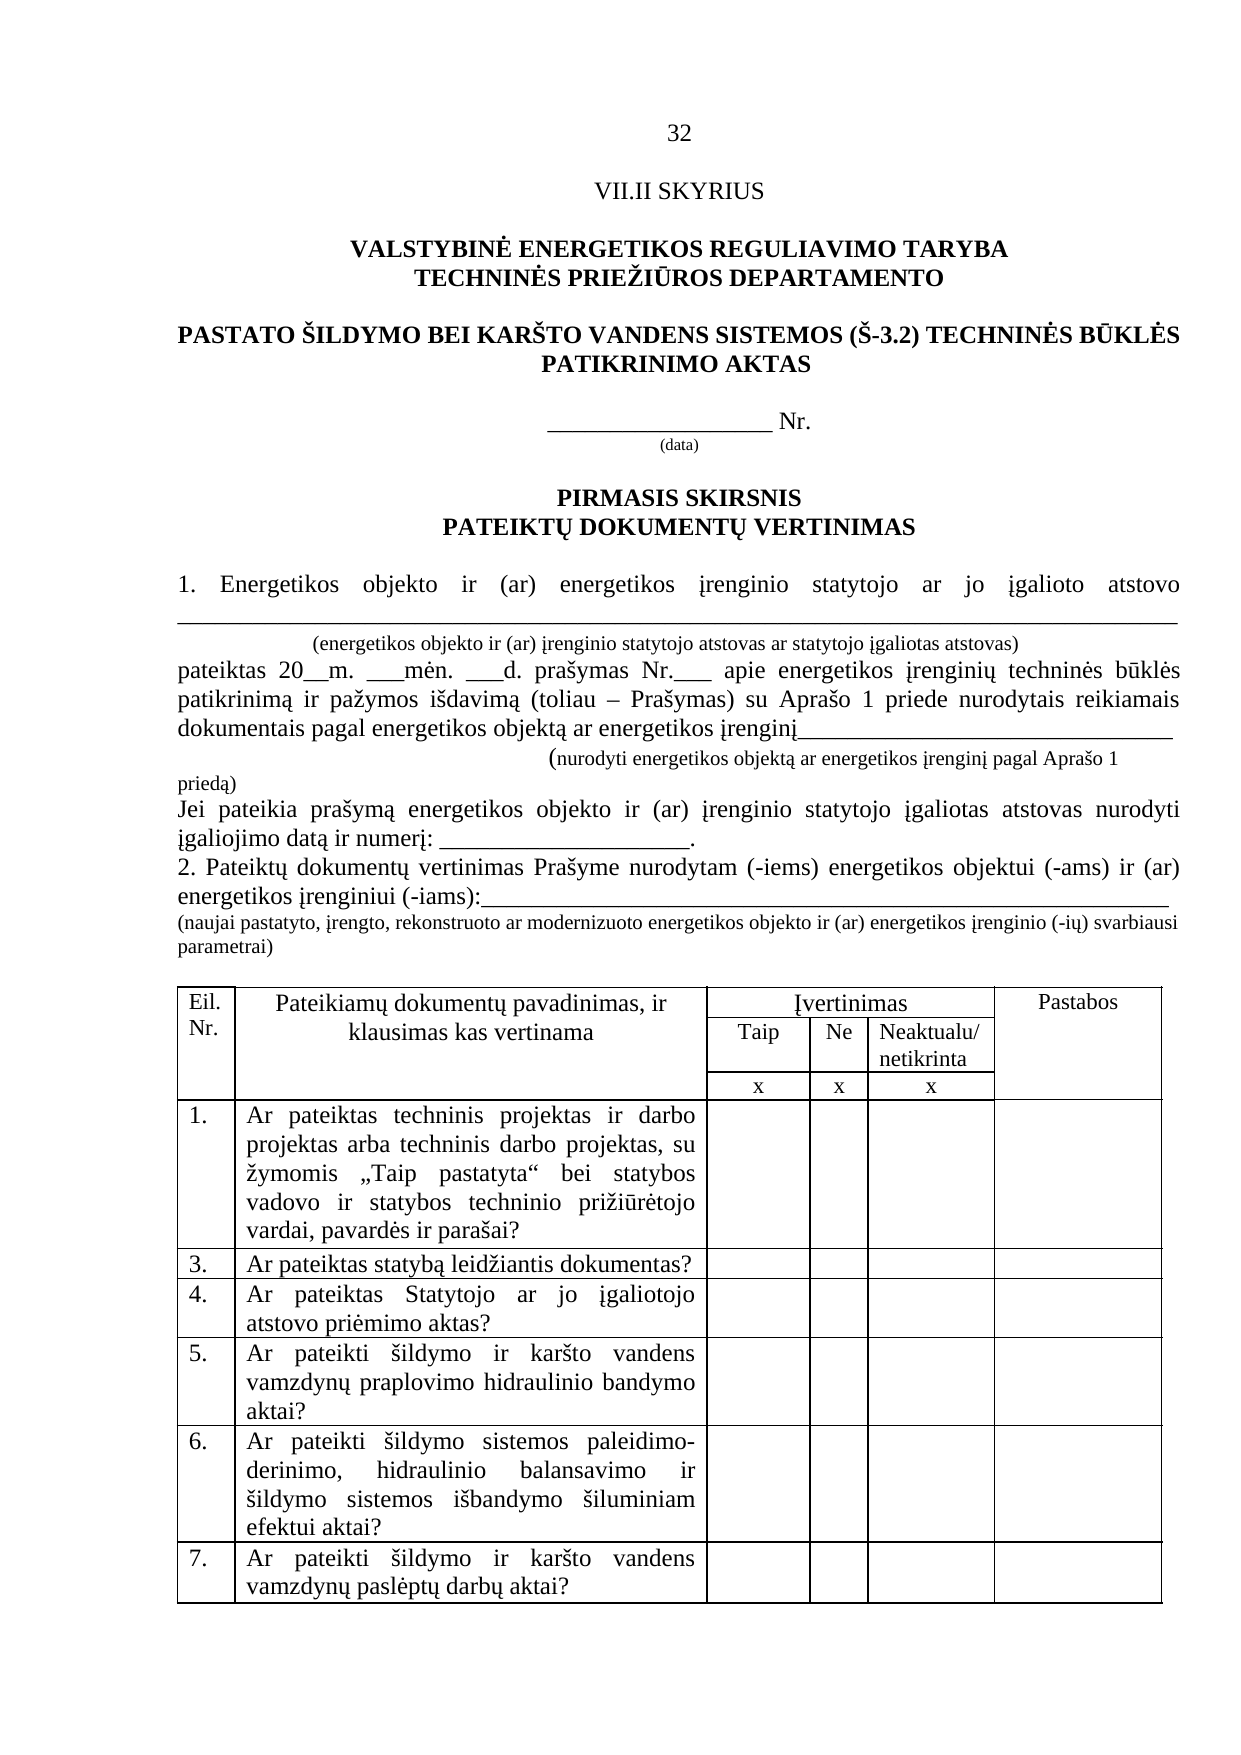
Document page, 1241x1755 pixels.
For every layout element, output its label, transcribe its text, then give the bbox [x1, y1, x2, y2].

table_cell [995, 1338, 1161, 1424]
table_cell [995, 1279, 1161, 1337]
table_cell [236, 1071, 706, 1099]
table_header Pateikiamų dokumentų pavadinimas, ir klausimas kas vertinama [236, 988, 706, 1071]
text TECHNINĖS PRIEŽIŪROS DEPARTAMENTO [177, 263, 1181, 291]
table_cell [811, 1426, 867, 1541]
table_cell [869, 1249, 994, 1278]
table_cell [708, 1249, 809, 1278]
table_cell [811, 1101, 867, 1247]
table_cell x [869, 1073, 994, 1099]
text (naujai pastatyto, įrengto, rekonstruoto ar modernizuoto energetikos objekto ir (ar) energetikos įrenginio (-ių) svarbiausi parametrai) [177, 909, 1181, 958]
table_cell Taip [708, 1018, 809, 1071]
table_cell [811, 1543, 867, 1602]
table_cell [708, 1426, 809, 1541]
table_cell [869, 1426, 994, 1541]
text (nurodyti energetikos objektą ar energetikos įrenginį pagal Aprašo 1 priedą) [177, 742, 1181, 794]
text Jei pateikia prašymą energetikos objekto ir (ar) įrenginio statytojo įgaliotas atstovas nurodyti įgaliojimo datą ir numerį: ____________________. [177, 794, 1181, 852]
table_cell 4. [178, 1279, 234, 1337]
table_cell [869, 1101, 994, 1247]
table_cell [995, 1249, 1161, 1278]
table_cell x [811, 1073, 867, 1099]
text 1. Energetikos objekto ir (ar) energetikos įrenginio statytojo ar jo įgalioto atstovo ________________________________________________________________________________ (energetikos objekto ir (ar) įrenginio statytojo atstovas ar statytojo įgaliotas atstovas) [177, 569, 1181, 656]
table_cell [811, 1249, 867, 1278]
table_cell Ar pateikti šildymo ir karšto vandens vamzdynų praplovimo hidraulinio bandymo aktai? [236, 1338, 706, 1424]
table_cell Ar pateikti šildymo sistemos paleidimo-derinimo, hidraulinio balansavimo ir šildymo sistemos išbandymo šiluminiam efektui aktai? [236, 1426, 706, 1541]
table_cell [995, 1543, 1161, 1602]
table_cell 6. [178, 1426, 234, 1541]
table_cell 1. [178, 1101, 234, 1247]
table_cell x [708, 1073, 809, 1099]
table_cell Ar pateiktas techninis projektas ir darbo projektas arba techninis darbo projektas, su žymomis „Taip pastatyta“ bei statybos vadovo ir statybos techninio prižiūrėtojo vardai, pavardės ir parašai? [236, 1101, 706, 1247]
table_cell Neaktualu/netikrinta [869, 1018, 994, 1071]
table_cell [708, 1279, 809, 1337]
table_cell 3. [178, 1249, 234, 1278]
text PATEIKTŲ DOKUMENTŲ VERTINIMAS [177, 512, 1181, 541]
table_cell 5. [178, 1338, 234, 1424]
table_cell [811, 1279, 867, 1337]
table_cell [708, 1543, 809, 1602]
table_header Eil. Nr. [178, 988, 234, 1099]
table_cell [708, 1338, 809, 1424]
text VALSTYBINĖ ENERGETIKOS REGULIAVIMO TARYBA [177, 234, 1181, 263]
table_cell [869, 1338, 994, 1424]
text VII.II SKYRIUS [177, 176, 1181, 205]
table_header Įvertinimas [708, 988, 994, 1017]
table_cell [995, 1426, 1161, 1541]
table_cell [869, 1543, 994, 1602]
table_cell Ne [811, 1018, 867, 1071]
table_cell 7. [178, 1543, 234, 1602]
table_cell [869, 1279, 994, 1337]
text (data) [177, 435, 1181, 454]
table_cell Ar pateiktas statybą leidžiantis dokumentas? [236, 1249, 706, 1278]
text pateiktas 20__m. ___mėn. ___d. prašymas Nr.___ apie energetikos įrenginių techninės būklės patikrinimą ir pažymos išdavimą (toliau – Prašymas) su Aprašo 1 priede nurodytais reikiamais dokumentais pagal energetikos objektą ar energetikos įrenginį______________________________ [177, 656, 1181, 742]
text __________________ Nr. [177, 406, 1181, 435]
text 2. Pateiktų dokumentų vertinimas Prašyme nurodytam (-iems) energetikos objektui (-ams) ir (ar) energetikos įrenginiui (-iams):_______________________________________________________ [177, 852, 1181, 909]
table_cell Ar pateikti šildymo ir karšto vandens vamzdynų paslėptų darbų aktai? [236, 1543, 706, 1602]
text PASTATO ŠILDYMO BEI KARŠTO VANDENS SISTEMOS (Š-3.2) TECHNINĖS BŪKLĖS PATIKRINIMO AKTAS [177, 320, 1181, 378]
text PIRMASIS SKIRSNIS [177, 483, 1181, 512]
table_cell [995, 1100, 1161, 1247]
table_cell [811, 1338, 867, 1424]
table_header Pastabos [995, 988, 1161, 1099]
table_cell Ar pateiktas Statytojo ar jo įgaliotojo atstovo priėmimo aktas? [236, 1279, 706, 1337]
table_cell [708, 1101, 809, 1247]
